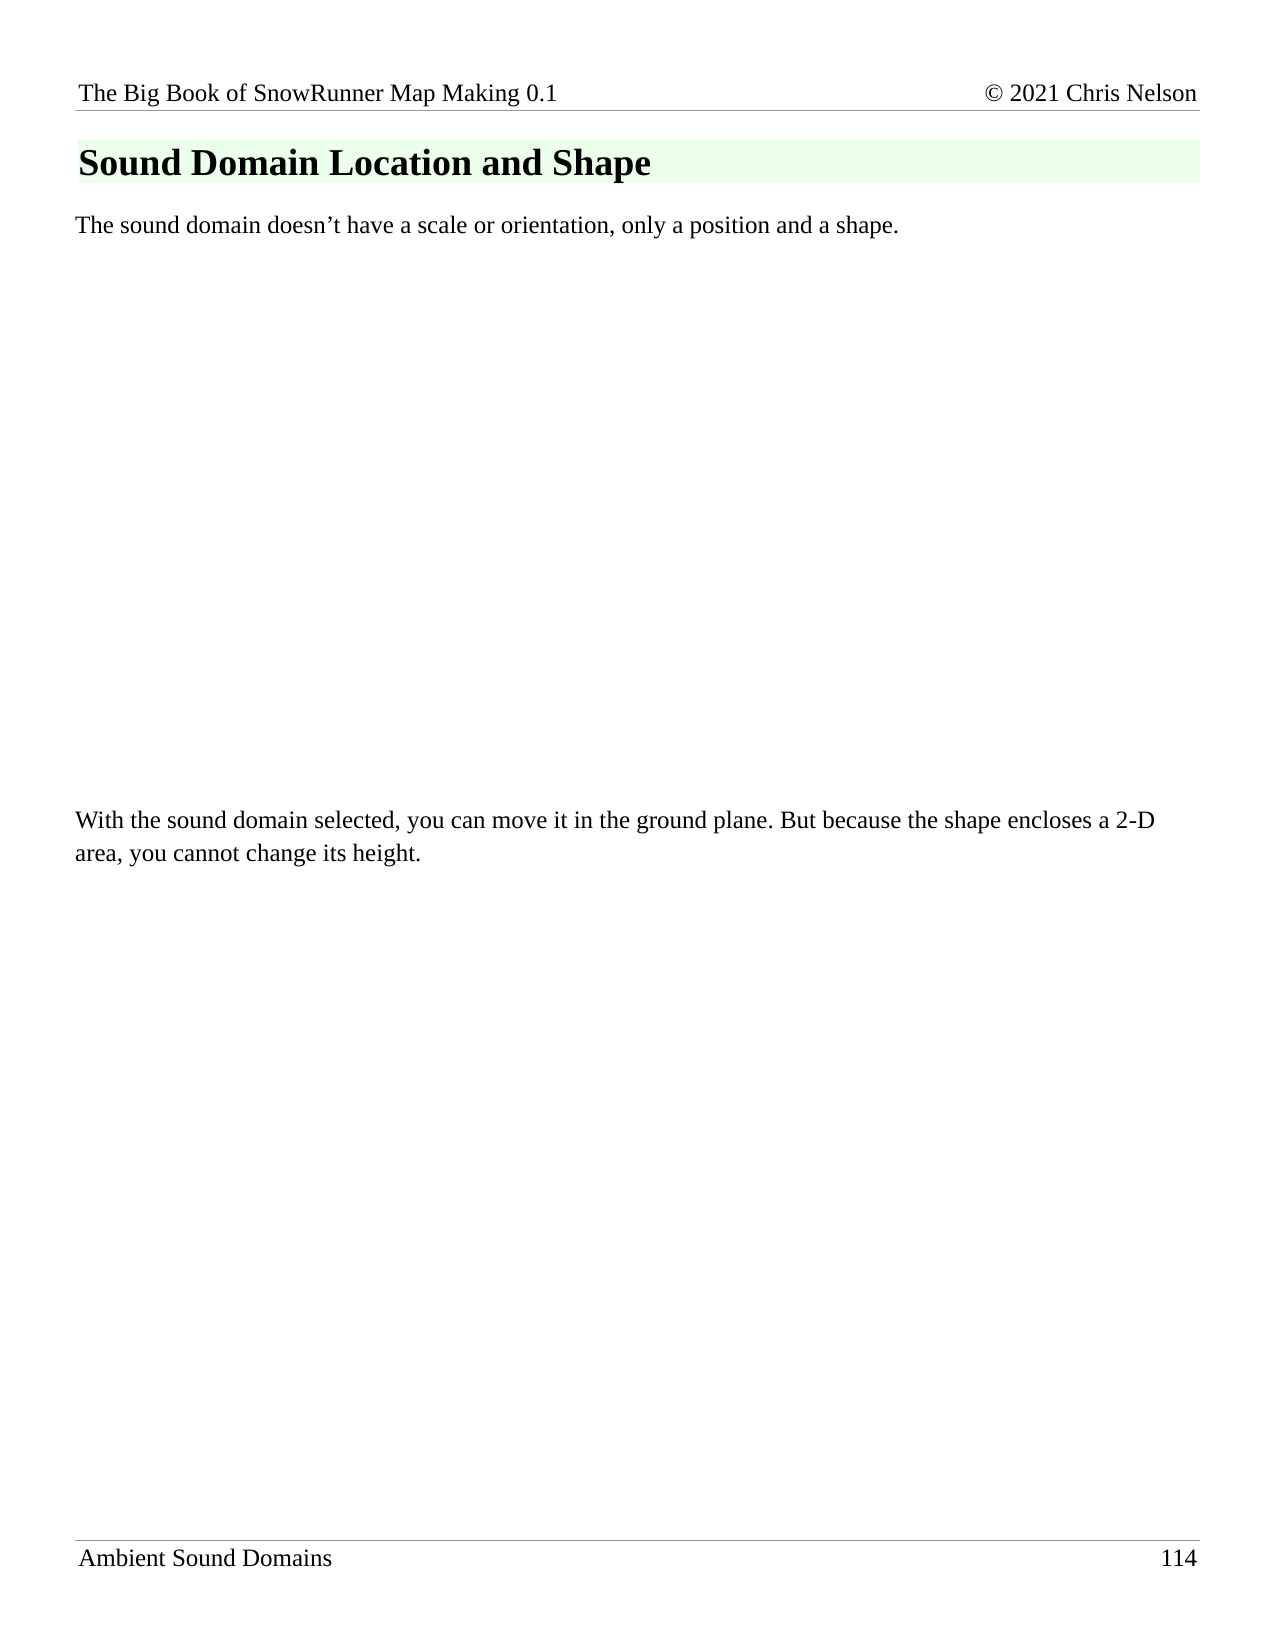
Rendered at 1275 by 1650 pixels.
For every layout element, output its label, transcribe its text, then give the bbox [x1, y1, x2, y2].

text With the sound domain selected, you can move it in the ground plane. But because the shape encloses a 2‑D area, you cannot change its height. [75, 805, 1200, 867]
text The sound domain doesn’t have a scale or orientation, only a position and a shape. [75, 211, 1200, 239]
subtitle Sound Domain Location and Shape [78, 140, 1200, 183]
